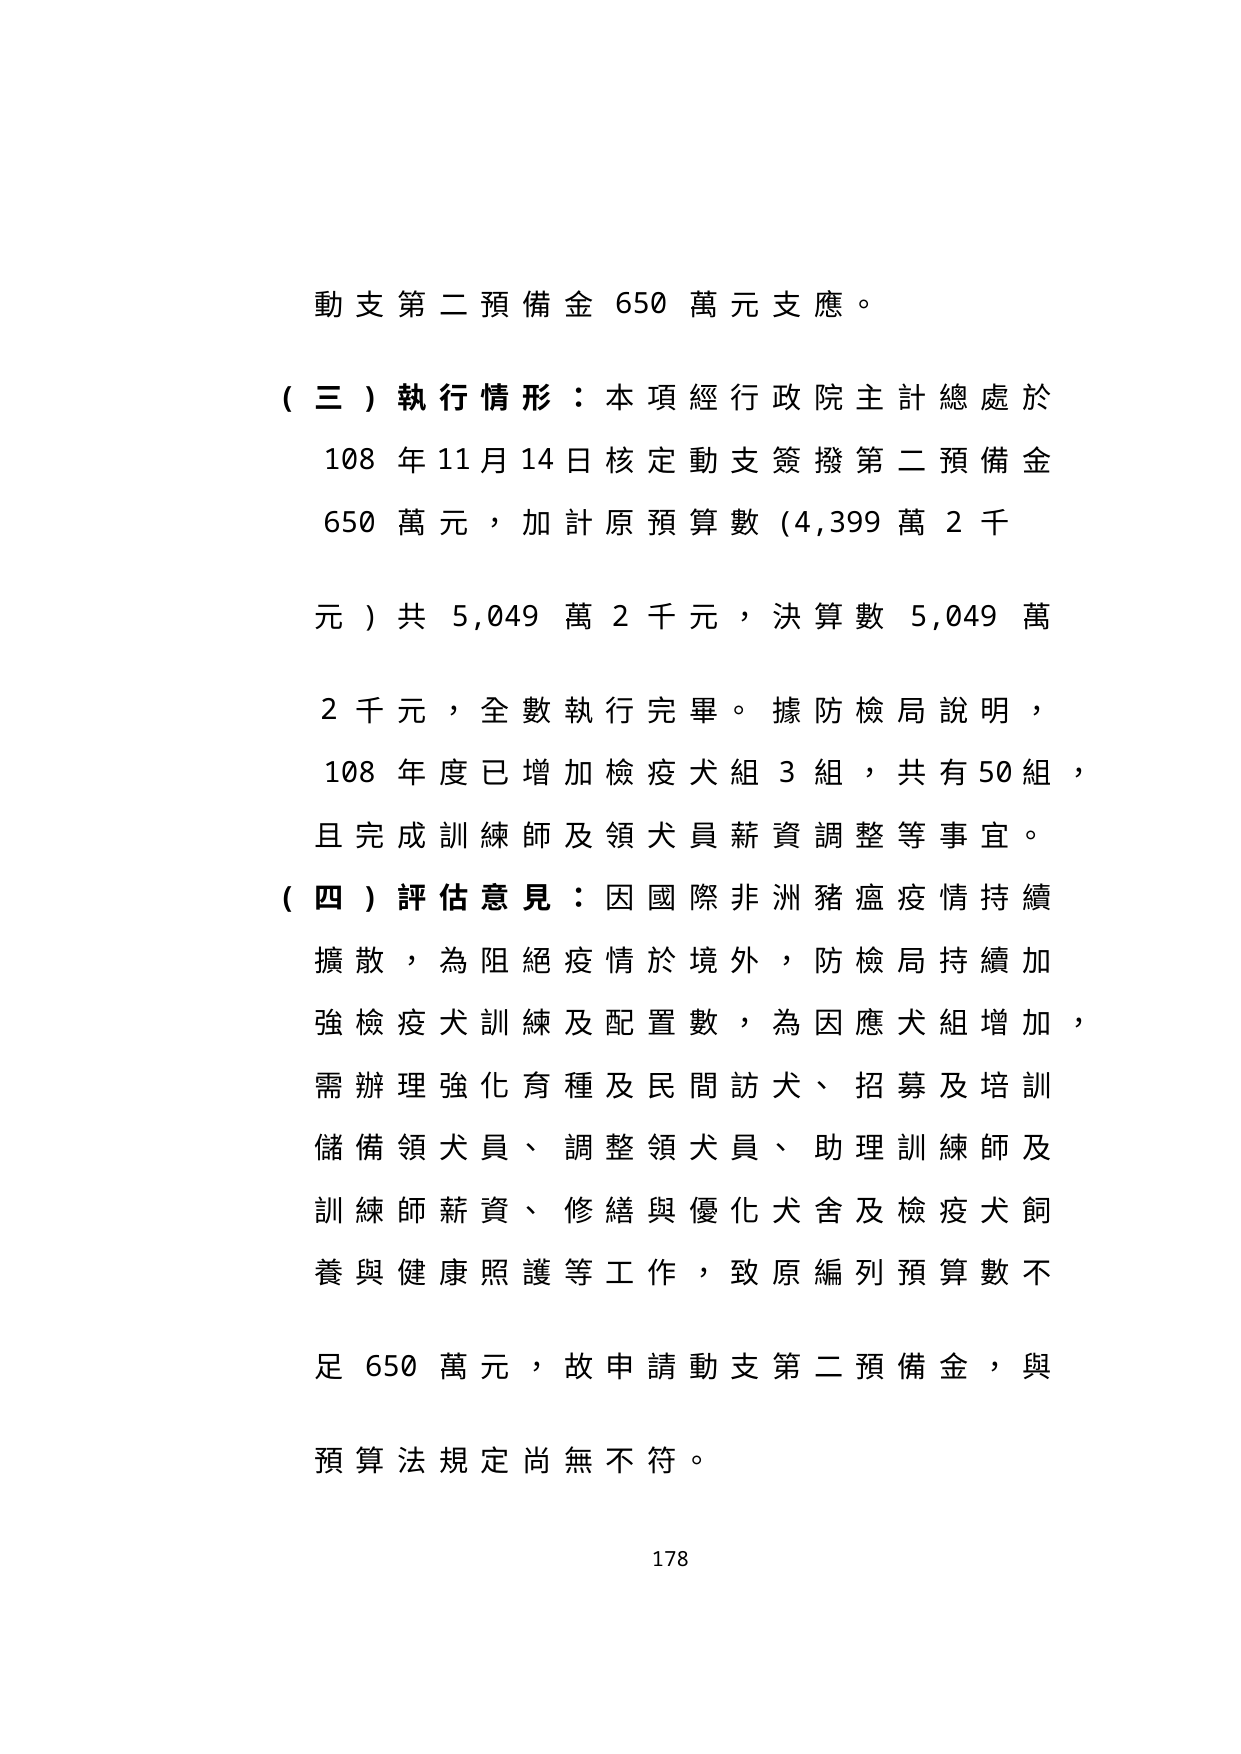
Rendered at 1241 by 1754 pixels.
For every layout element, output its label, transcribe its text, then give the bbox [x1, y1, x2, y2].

text (四)評估意見：因國際非洲豬瘟疫情持續擴散，為阻絕疫情於境外，防檢局持續加強檢疫犬訓練及配置數，為因應犬組增加，需辦理強化育種及民間訪犬、招募及培訓儲備領犬員、調整領犬員、助理訓練師及訓練師薪資、修繕與優化犬舍及檢疫犬飼養與健康照護等工作，致原編列預算數不足650萬元，故申請動支第二預備金，與預算法規定尚無不符。 [242, 854, 1058, 1479]
text (三)執行情形：本項經行政院主計總處於108年11月14日核定動支簽撥第二預備金650萬元，加計原預算數(4,399萬2千元)共5,049萬2千元，決算數5,049萬2千元，全數執行完畢。據防檢局說明，108年度已增加檢疫犬組3組，共有50組，且完成訓練師及領犬員薪資調整等事宜。 [242, 354, 1058, 854]
text 動支第二預備金650萬元支應。 [242, 229, 1058, 354]
